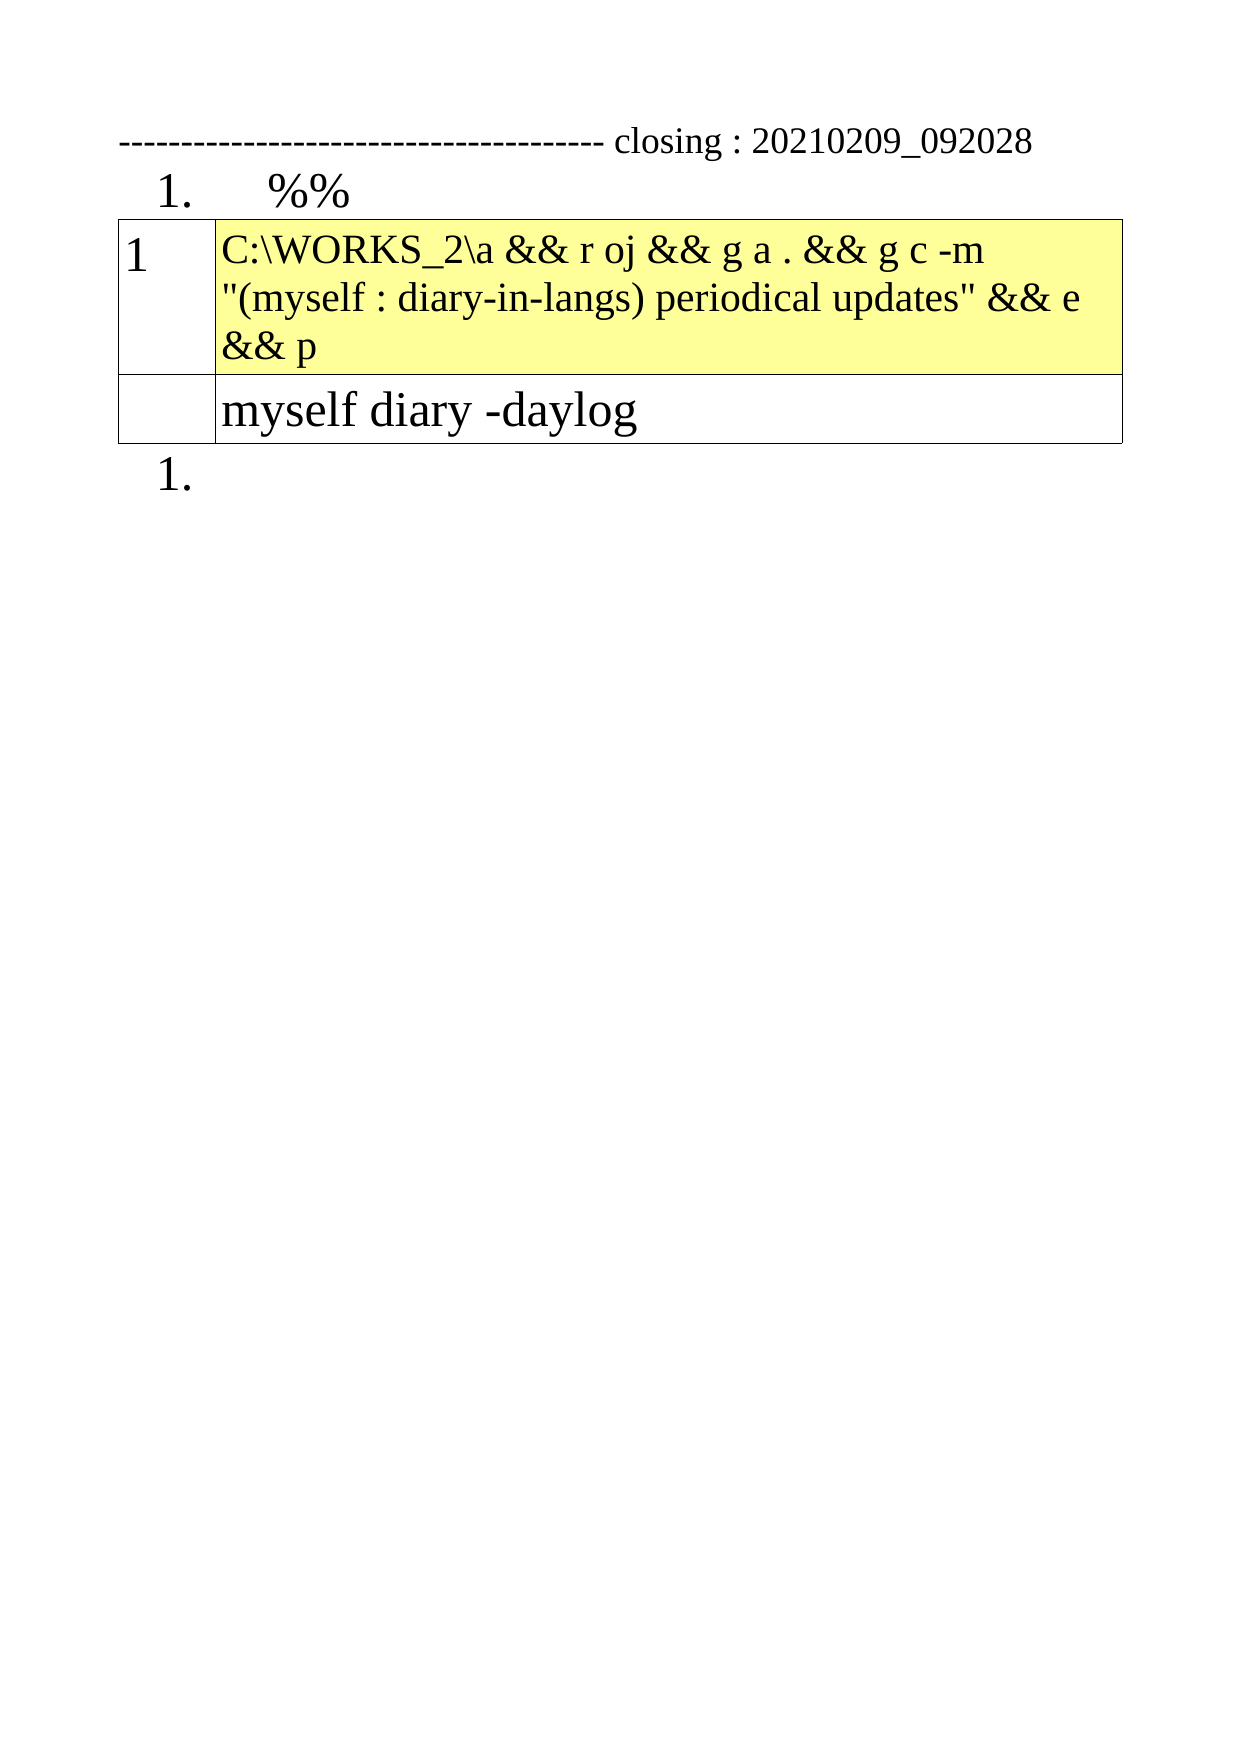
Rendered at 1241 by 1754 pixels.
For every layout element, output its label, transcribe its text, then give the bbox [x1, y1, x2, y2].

table_cell myself diary -daylog [216, 375, 1122, 443]
text --------------------------------------- closing : 20210209_092028 [118, 118, 1122, 161]
table_header 1 [119, 220, 215, 374]
table_header C:\WORKS_2\a && r oj && g a . && g c -m "(myself : diary-in-langs) periodical updates" && e && p [216, 220, 1122, 374]
list %% [156, 161, 1122, 219]
table_cell [119, 375, 215, 443]
